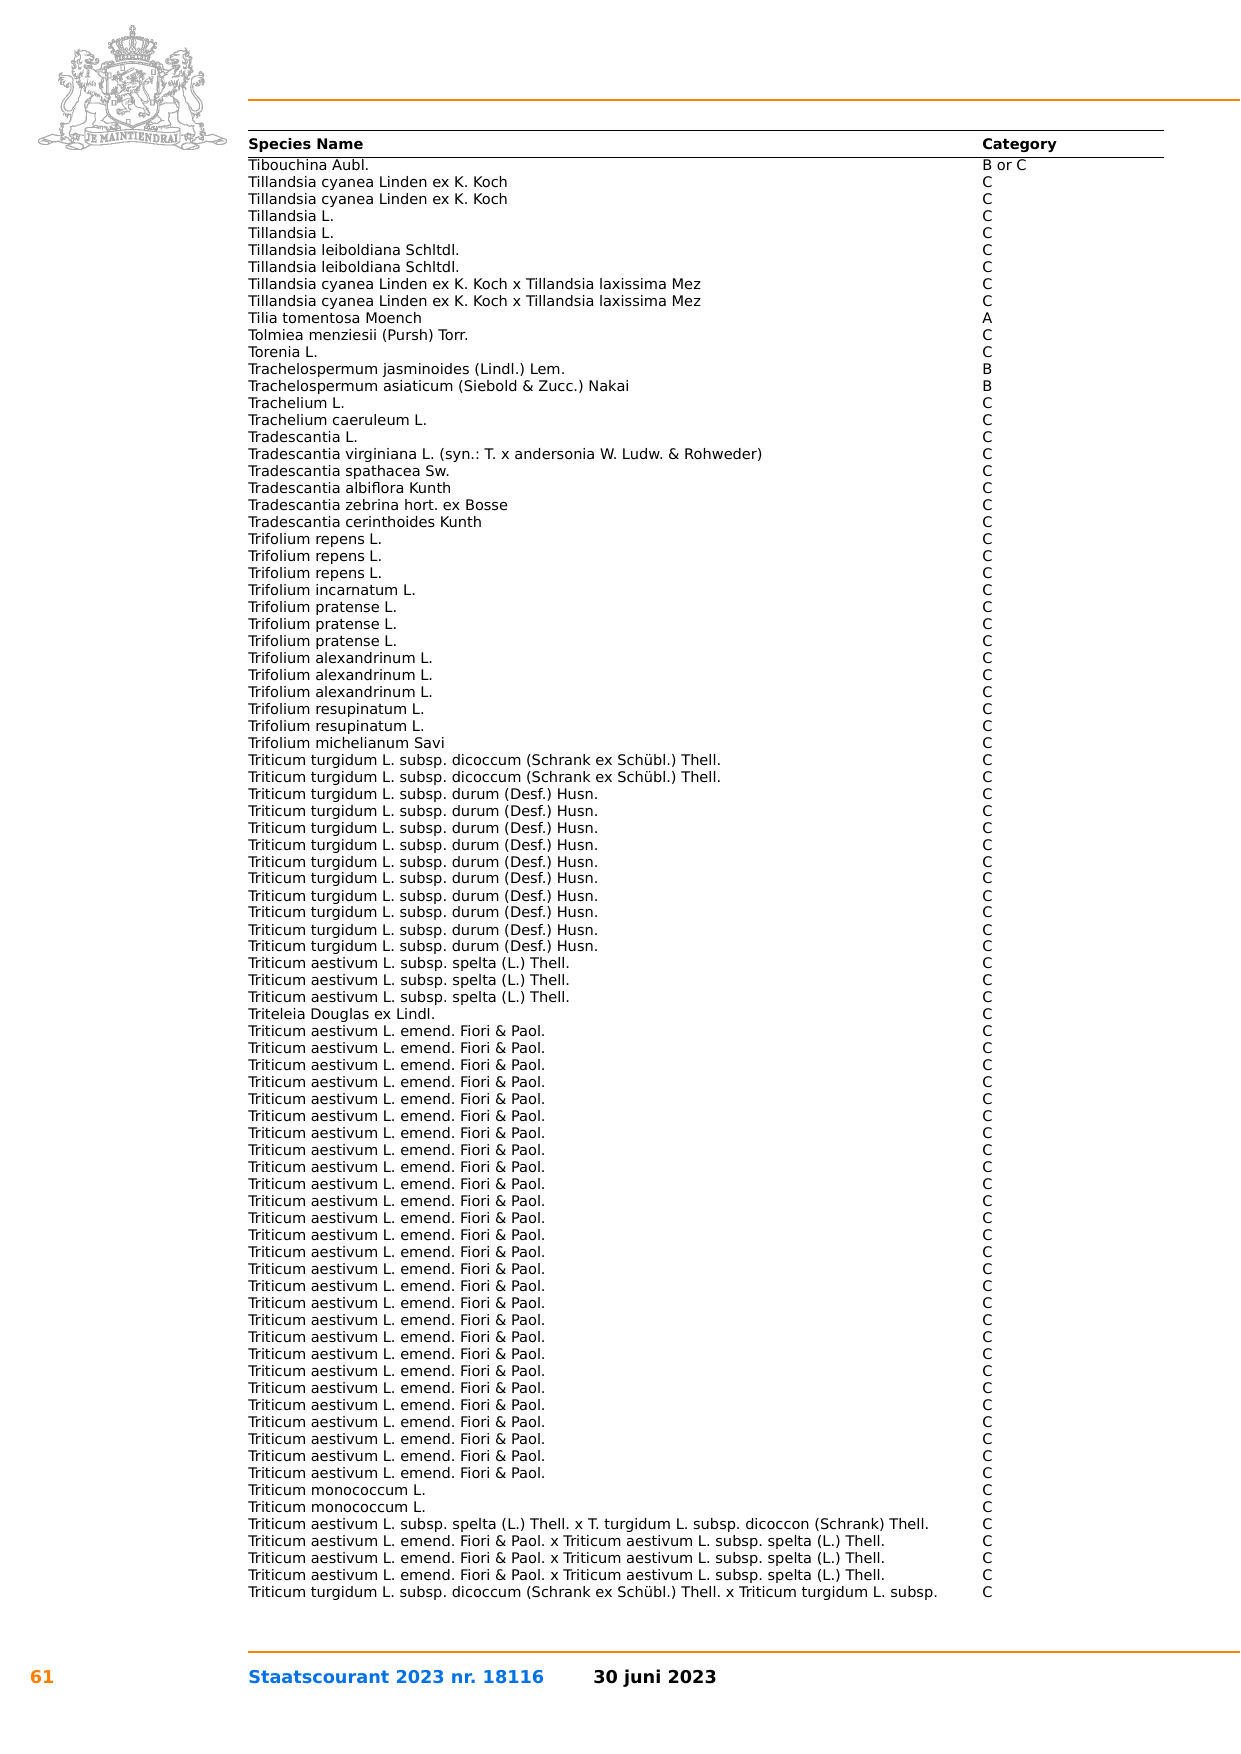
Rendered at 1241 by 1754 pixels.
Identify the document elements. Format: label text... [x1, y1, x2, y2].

table_cell Triticum turgidum L. subsp. dicoccum (Schrank ex Schübl.) Thell. x Triticum turgidum L. subsp. [248, 1584, 976, 1601]
table_header Category [976, 131, 1163, 157]
table_cell C [976, 803, 1163, 819]
table_cell Triticum aestivum L. emend. Fiori & Paol. [248, 1227, 976, 1244]
table_cell C [976, 276, 1163, 293]
table_cell Triticum aestivum L. emend. Fiori & Paol. [248, 1210, 976, 1227]
table_cell C [976, 752, 1163, 768]
table_cell Triticum turgidum L. subsp. durum (Desf.) Husn. [248, 938, 976, 955]
table_cell C [976, 1346, 1163, 1363]
table_cell B or C [976, 158, 1163, 174]
table_cell C [976, 531, 1163, 548]
table_cell C [976, 786, 1163, 802]
table_cell C [976, 1516, 1163, 1533]
table_cell C [976, 344, 1163, 361]
table_cell C [976, 1380, 1163, 1397]
table_cell C [976, 1533, 1163, 1549]
table_cell C [976, 989, 1163, 1006]
table_cell Trifolium alexandrinum L. [248, 650, 976, 667]
table_cell Triticum aestivum L. emend. Fiori & Paol. [248, 1108, 976, 1125]
table_cell Triticum aestivum L. emend. Fiori & Paol. [248, 1159, 976, 1176]
table_cell C [976, 225, 1163, 242]
table_cell C [976, 904, 1163, 921]
table_cell C [976, 1482, 1163, 1499]
table_cell Trifolium pratense L. [248, 599, 976, 616]
table_cell C [976, 242, 1163, 259]
table_cell C [976, 1329, 1163, 1346]
table_cell Triticum aestivum L. emend. Fiori & Paol. x Triticum aestivum L. subsp. spelta (L.) Thell. [248, 1550, 976, 1567]
table_cell Triticum turgidum L. subsp. durum (Desf.) Husn. [248, 854, 976, 870]
table_cell C [976, 836, 1163, 853]
table_cell C [976, 259, 1163, 276]
picture [38, 25, 227, 150]
table_cell C [976, 599, 1163, 616]
table_cell C [976, 938, 1163, 955]
table_cell Trifolium pratense L. [248, 616, 976, 633]
table_cell Triticum turgidum L. subsp. durum (Desf.) Husn. [248, 904, 976, 921]
table_cell Tillandsia leiboldiana Schltdl. [248, 242, 976, 259]
table_cell C [976, 616, 1163, 633]
table_cell C [976, 1159, 1163, 1176]
table_cell C [976, 769, 1163, 786]
table_cell Tradescantia zebrina hort. ex Bosse [248, 497, 976, 514]
table_cell Trifolium repens L. [248, 548, 976, 565]
table_cell Triticum aestivum L. emend. Fiori & Paol. [248, 1142, 976, 1159]
table_cell Tradescantia albiflora Kunth [248, 480, 976, 497]
table_cell C [976, 1210, 1163, 1227]
table_cell Triticum aestivum L. emend. Fiori & Paol. [248, 1295, 976, 1312]
table_cell Trachelium caeruleum L. [248, 412, 976, 429]
table_cell C [976, 667, 1163, 684]
table_cell Triteleia Douglas ex Lindl. [248, 1006, 976, 1023]
table_cell Triticum aestivum L. emend. Fiori & Paol. [248, 1312, 976, 1329]
table_cell Triticum monococcum L. [248, 1499, 976, 1516]
table_cell Tradescantia cerinthoides Kunth [248, 514, 976, 531]
table_cell C [976, 633, 1163, 650]
table_cell C [976, 514, 1163, 531]
table_cell Triticum turgidum L. subsp. durum (Desf.) Husn. [248, 870, 976, 887]
table_cell C [976, 480, 1163, 497]
table_cell C [976, 820, 1163, 836]
table_cell C [976, 1584, 1163, 1601]
table_cell C [976, 1448, 1163, 1465]
table_cell C [976, 1363, 1163, 1380]
table_cell C [976, 565, 1163, 582]
table_cell Tillandsia cyanea Linden ex K. Koch x Tillandsia laxissima Mez [248, 293, 976, 310]
table_cell Trifolium michelianum Savi [248, 735, 976, 752]
table_cell Triticum monococcum L. [248, 1482, 976, 1499]
table_cell C [976, 1295, 1163, 1312]
table_cell B [976, 378, 1163, 395]
table_cell C [976, 718, 1163, 734]
table_cell C [976, 1465, 1163, 1482]
table_cell Triticum turgidum L. subsp. durum (Desf.) Husn. [248, 888, 976, 904]
table_cell C [976, 191, 1163, 208]
table_cell Tillandsia leiboldiana Schltdl. [248, 259, 976, 276]
table_cell C [976, 1567, 1163, 1583]
table_cell C [976, 1499, 1163, 1516]
table_cell Torenia L. [248, 344, 976, 361]
table_cell C [976, 650, 1163, 667]
table_cell C [976, 1023, 1163, 1040]
table_cell Triticum aestivum L. emend. Fiori & Paol. [248, 1346, 976, 1363]
table_cell Triticum turgidum L. subsp. durum (Desf.) Husn. [248, 786, 976, 802]
table_cell Triticum aestivum L. emend. Fiori & Paol. [248, 1091, 976, 1108]
table_cell C [976, 1108, 1163, 1125]
table_cell Triticum aestivum L. subsp. spelta (L.) Thell. x T. turgidum L. subsp. dicoccon (Schrank) Thell. [248, 1516, 976, 1533]
table_cell C [976, 701, 1163, 718]
table_cell C [976, 888, 1163, 904]
table_cell Triticum aestivum L. subsp. spelta (L.) Thell. [248, 972, 976, 989]
table_cell Tradescantia L. [248, 429, 976, 446]
table_cell C [976, 548, 1163, 565]
table_cell Trifolium repens L. [248, 565, 976, 582]
table_cell C [976, 1125, 1163, 1142]
table_cell Triticum aestivum L. emend. Fiori & Paol. [248, 1380, 976, 1397]
table_cell Trachelium L. [248, 395, 976, 412]
table_cell Trifolium incarnatum L. [248, 582, 976, 599]
table_cell C [976, 174, 1163, 191]
table_cell Triticum turgidum L. subsp. durum (Desf.) Husn. [248, 820, 976, 836]
table_cell Trifolium pratense L. [248, 633, 976, 650]
table_cell C [976, 1550, 1163, 1567]
table_cell Tolmiea menziesii (Pursh) Torr. [248, 327, 976, 344]
table_cell Triticum turgidum L. subsp. durum (Desf.) Husn. [248, 836, 976, 853]
table_cell Triticum aestivum L. emend. Fiori & Paol. [248, 1023, 976, 1040]
table_cell Triticum aestivum L. emend. Fiori & Paol. x Triticum aestivum L. subsp. spelta (L.) Thell. [248, 1567, 976, 1583]
table_cell Triticum aestivum L. emend. Fiori & Paol. [248, 1040, 976, 1057]
table_cell Triticum aestivum L. emend. Fiori & Paol. x Triticum aestivum L. subsp. spelta (L.) Thell. [248, 1533, 976, 1549]
table_cell C [976, 870, 1163, 887]
table_cell C [976, 1091, 1163, 1108]
table_cell A [976, 310, 1163, 327]
table_cell C [976, 582, 1163, 599]
table_cell Triticum aestivum L. subsp. spelta (L.) Thell. [248, 955, 976, 972]
table_cell C [976, 1227, 1163, 1244]
table_cell C [976, 1397, 1163, 1414]
table_cell Trifolium alexandrinum L. [248, 684, 976, 701]
table_cell Triticum aestivum L. emend. Fiori & Paol. [248, 1125, 976, 1142]
table_cell C [976, 1057, 1163, 1074]
table_cell C [976, 429, 1163, 446]
table_cell Triticum aestivum L. subsp. spelta (L.) Thell. [248, 989, 976, 1006]
table_cell C [976, 1244, 1163, 1261]
table_cell Triticum aestivum L. emend. Fiori & Paol. [248, 1397, 976, 1414]
table_cell Trachelospermum jasminoides (Lindl.) Lem. [248, 361, 976, 378]
table_header Species Name [248, 131, 976, 157]
table_cell C [976, 497, 1163, 514]
table_cell C [976, 412, 1163, 429]
table_cell Tillandsia cyanea Linden ex K. Koch x Tillandsia laxissima Mez [248, 276, 976, 293]
table_cell Tillandsia cyanea Linden ex K. Koch [248, 174, 976, 191]
table_cell Triticum turgidum L. subsp. dicoccum (Schrank ex Schübl.) Thell. [248, 752, 976, 768]
table_cell Triticum turgidum L. subsp. dicoccum (Schrank ex Schübl.) Thell. [248, 769, 976, 786]
table_cell Triticum aestivum L. emend. Fiori & Paol. [248, 1074, 976, 1091]
table_cell B [976, 361, 1163, 378]
table_cell Triticum turgidum L. subsp. durum (Desf.) Husn. [248, 803, 976, 819]
table_cell C [976, 921, 1163, 938]
table_cell C [976, 1176, 1163, 1193]
table_cell Triticum aestivum L. emend. Fiori & Paol. [248, 1193, 976, 1210]
table_cell Triticum aestivum L. emend. Fiori & Paol. [248, 1057, 976, 1074]
table_cell C [976, 1312, 1163, 1329]
table_cell C [976, 854, 1163, 870]
table_cell Triticum aestivum L. emend. Fiori & Paol. [248, 1329, 976, 1346]
table_cell C [976, 293, 1163, 310]
table_cell C [976, 1040, 1163, 1057]
table_cell Triticum aestivum L. emend. Fiori & Paol. [248, 1278, 976, 1295]
table_cell Trifolium repens L. [248, 531, 976, 548]
table_cell Tillandsia cyanea Linden ex K. Koch [248, 191, 976, 208]
table_cell Triticum aestivum L. emend. Fiori & Paol. [248, 1448, 976, 1465]
table_cell C [976, 735, 1163, 752]
table_cell C [976, 1193, 1163, 1210]
table_cell C [976, 972, 1163, 989]
table_cell Trifolium resupinatum L. [248, 718, 976, 734]
table_cell C [976, 1431, 1163, 1448]
table_cell C [976, 208, 1163, 225]
table_cell Triticum aestivum L. emend. Fiori & Paol. [248, 1363, 976, 1380]
table_cell Triticum aestivum L. emend. Fiori & Paol. [248, 1465, 976, 1482]
table_cell Tradescantia spathacea Sw. [248, 463, 976, 480]
table_cell C [976, 446, 1163, 463]
table_cell Tibouchina Aubl. [248, 158, 976, 174]
table_cell Triticum aestivum L. emend. Fiori & Paol. [248, 1261, 976, 1278]
table_cell Trifolium resupinatum L. [248, 701, 976, 718]
table_cell C [976, 1278, 1163, 1295]
table_cell Triticum aestivum L. emend. Fiori & Paol. [248, 1244, 976, 1261]
table_cell C [976, 463, 1163, 480]
table_cell Trifolium alexandrinum L. [248, 667, 976, 684]
table_cell C [976, 1074, 1163, 1091]
table_cell C [976, 1006, 1163, 1023]
table_cell Triticum aestivum L. emend. Fiori & Paol. [248, 1176, 976, 1193]
table_cell Trachelospermum asiaticum (Siebold & Zucc.) Nakai [248, 378, 976, 395]
table_cell C [976, 1261, 1163, 1278]
table_cell C [976, 395, 1163, 412]
table_cell Tillandsia L. [248, 208, 976, 225]
table_cell C [976, 1142, 1163, 1159]
table_cell C [976, 955, 1163, 972]
table_cell C [976, 327, 1163, 344]
table_cell Tilia tomentosa Moench [248, 310, 976, 327]
table_cell C [976, 1414, 1163, 1431]
table_cell Tillandsia L. [248, 225, 976, 242]
table_cell Triticum aestivum L. emend. Fiori & Paol. [248, 1431, 976, 1448]
table_cell Triticum aestivum L. emend. Fiori & Paol. [248, 1414, 976, 1431]
table_cell Triticum turgidum L. subsp. durum (Desf.) Husn. [248, 921, 976, 938]
table_cell C [976, 684, 1163, 701]
table_cell Tradescantia virginiana L. (syn.: T. x andersonia W. Ludw. & Rohweder) [248, 446, 976, 463]
